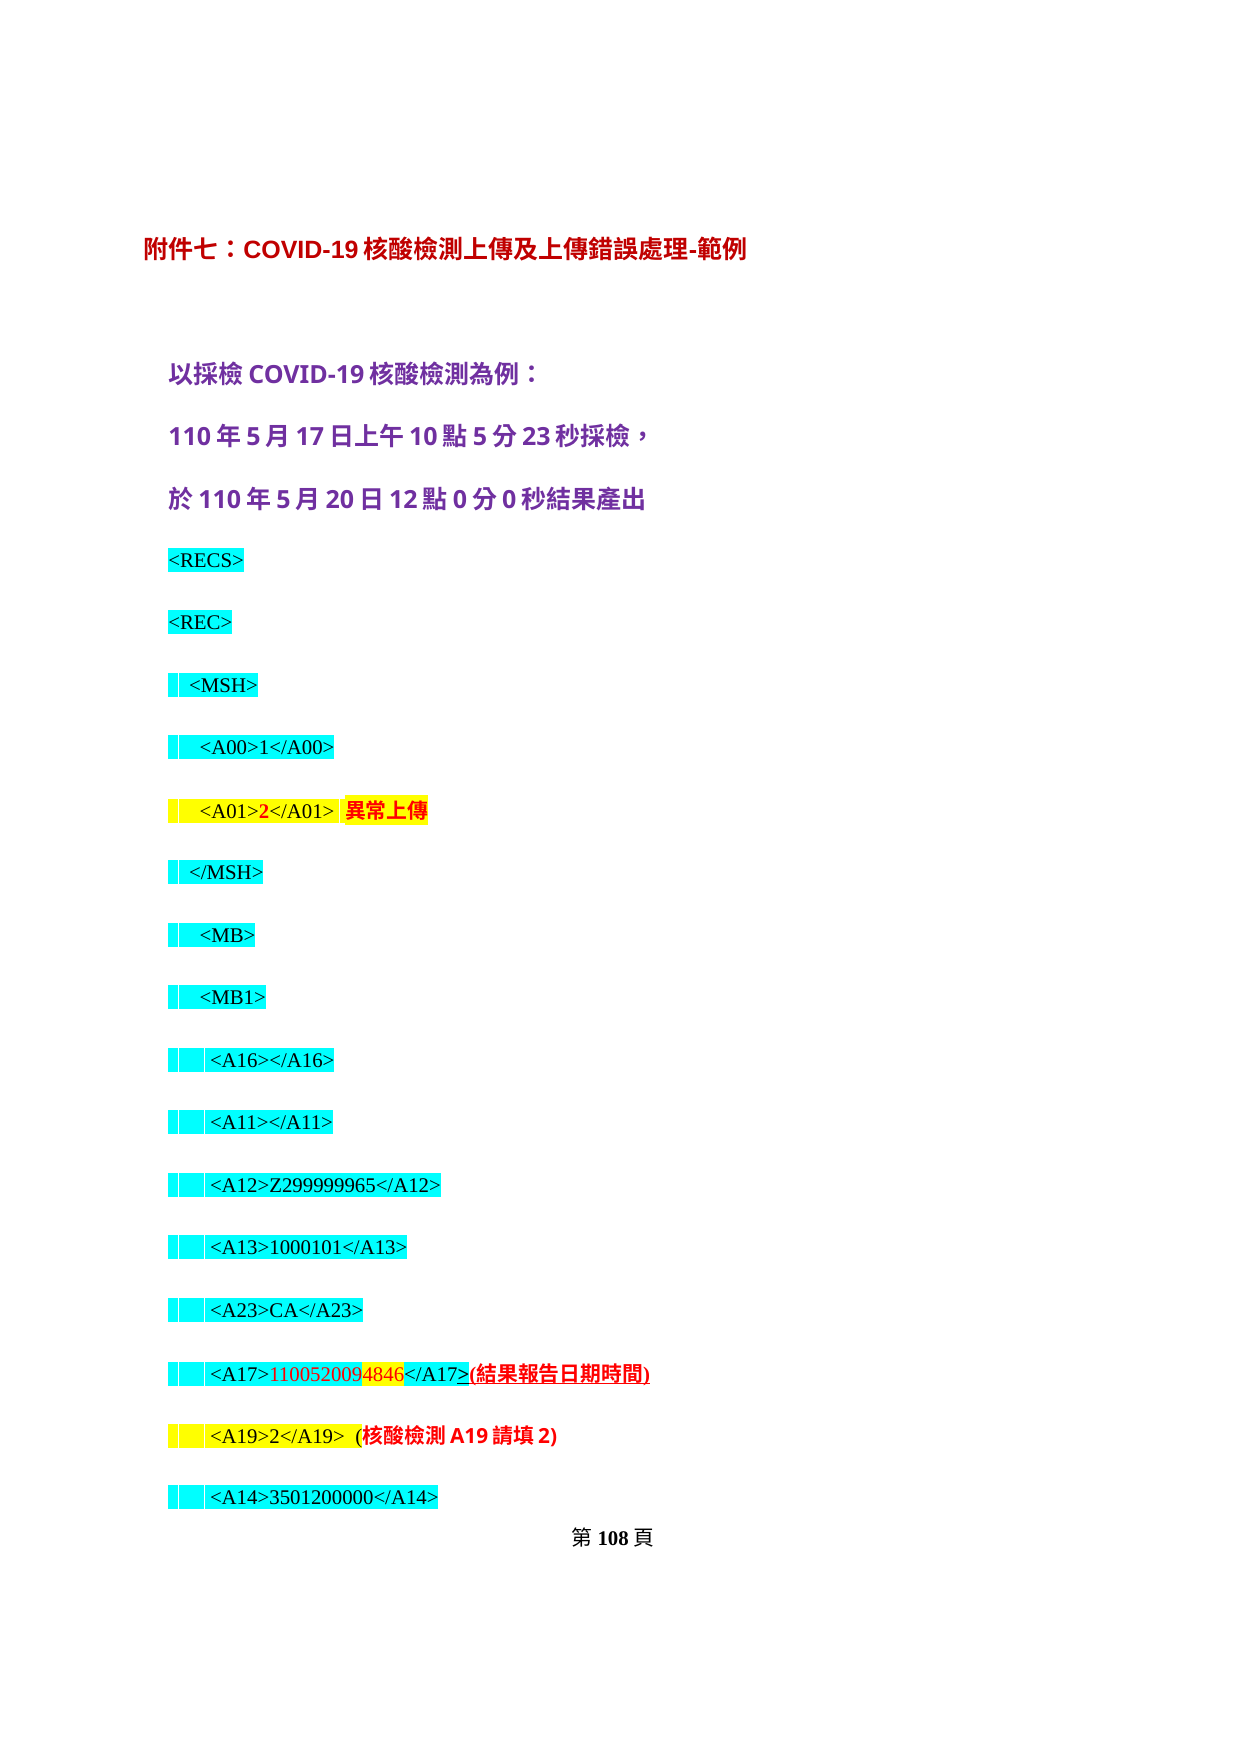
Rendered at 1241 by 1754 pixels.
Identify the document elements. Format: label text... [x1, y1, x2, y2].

text <A17>1100520094846</A17>(結果報告日期時間) [168, 1331, 1082, 1393]
text <A19>2</A19> (核酸檢測A19請填2) [168, 1393, 1082, 1456]
text <A13>1000101</A13> [168, 1206, 1082, 1268]
subtitle 附件七：COVID-19核酸檢測上傳及上傳錯誤處理-範例 [143, 206, 1082, 268]
text <MB1> [168, 956, 1082, 1018]
text <REC> [168, 581, 1082, 643]
text <MB> [168, 893, 1082, 956]
text 110年5月17日上午10點5分23秒採檢， [168, 393, 1082, 456]
text 以採檢COVID-19核酸檢測為例： [168, 331, 1082, 393]
text <A01>2</A01> 異常上傳 [168, 768, 1082, 831]
text </MSH> [168, 831, 1082, 893]
text <A11></A11> [168, 1081, 1082, 1143]
text <A12>Z299999965</A12> [168, 1143, 1082, 1206]
text <A00>1</A00> [168, 706, 1082, 768]
text <A14>3501200000</A14> [168, 1456, 1082, 1518]
text <A16></A16> [168, 1018, 1082, 1081]
text 於110年5月20日12點0分0秒結果產出 [168, 456, 1082, 518]
text <MSH> [168, 643, 1082, 706]
text <A23>CA</A23> [168, 1268, 1082, 1331]
text <RECS> [168, 518, 1082, 581]
